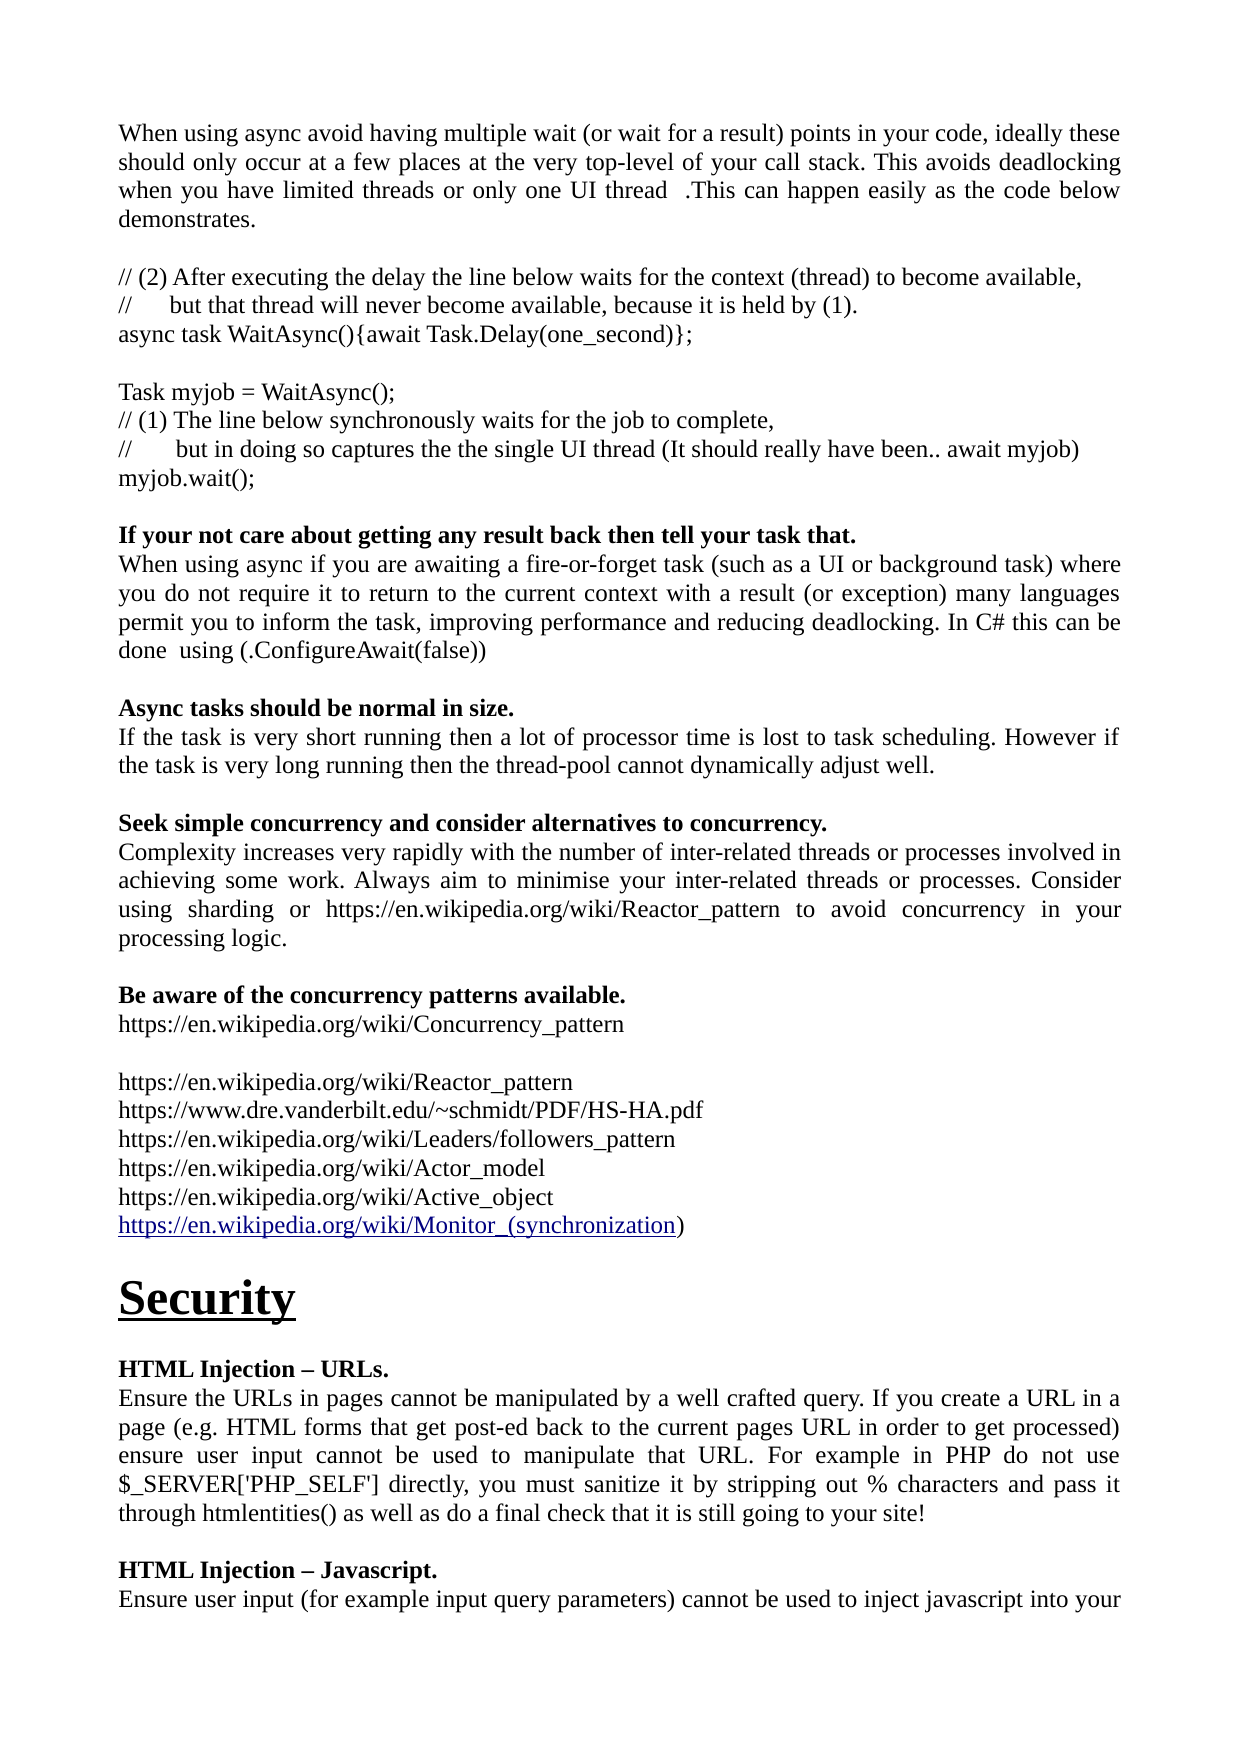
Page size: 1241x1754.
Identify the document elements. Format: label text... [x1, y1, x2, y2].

text Ensure user input (for example input query parameters) cannot be used to inject javascript into your [118, 1584, 1122, 1613]
text Be aware of the concurrency patterns available. [118, 981, 1122, 1009]
text Async tasks should be normal in size. [118, 693, 1122, 722]
text If your not care about getting any result back then tell your task that. [118, 521, 1122, 549]
text myjob.wait(); [118, 463, 1122, 492]
text https://en.wikipedia.org/wiki/Concurrency_pattern [118, 1009, 1122, 1038]
text // but that thread will never become available, because it is held by (1). [118, 291, 1122, 319]
text Seek simple concurrency and consider alternatives to concurrency. [118, 808, 1122, 837]
text If the task is very short running then a lot of processor time is lost to task scheduling. However if the task is very long running then the thread-pool cannot dynamically adjust well. [118, 722, 1122, 779]
text https://en.wikipedia.org/wiki/Actor_model [118, 1153, 1122, 1182]
text https://en.wikipedia.org/wiki/Active_object [118, 1182, 1122, 1211]
text Ensure the URLs in pages cannot be manipulated by a well crafted query. If you create a URL in a page (e.g. HTML forms that get post-ed back to the current pages URL in order to get processed) ensure user input cannot be used to manipulate that URL. For example in PHP do not use $_SERVER['PHP_SELF'] directly, you must sanitize it by stripping out % characters and pass it through htmlentities() as well as do a final check that it is still going to your site! [118, 1383, 1122, 1527]
text When using async avoid having multiple wait (or wait for a result) points in your code, ideally these should only occur at a few places at the very top-level of your call stack. This avoids deadlocking when you have limited threads or only one UI thread .This can happen easily as the code below demonstrates. [118, 118, 1122, 233]
text https://www.dre.vanderbilt.edu/~schmidt/PDF/HS-HA.pdf [118, 1096, 1122, 1124]
text async task WaitAsync(){await Task.Delay(one_second)}; [118, 319, 1122, 348]
text HTML Injection – URLs. [118, 1354, 1122, 1383]
text When using async if you are awaiting a fire-or-forget task (such as a UI or background task) where you do not require it to return to the current context with a result (or exception) many languages permit you to inform the task, improving performance and reducing deadlocking. In C# this can be done using (.ConfigureAwait(false)) [118, 549, 1122, 664]
text Task myjob = WaitAsync(); [118, 377, 1122, 406]
text https://en.wikipedia.org/wiki/Reactor_pattern [118, 1067, 1122, 1096]
text // (2) After executing the delay the line below waits for the context (thread) to become available, [118, 262, 1122, 291]
text HTML Injection – Javascript. [118, 1556, 1122, 1584]
text Complexity increases very rapidly with the number of inter-related threads or processes involved in achieving some work. Always aim to minimise your inter-related threads or processes. Consider using sharding or https://en.wikipedia.org/wiki/Reactor_pattern to avoid concurrency in your processing logic. [118, 837, 1122, 952]
text https://en.wikipedia.org/wiki/Leaders/followers_pattern [118, 1124, 1122, 1153]
text // (1) The line below synchronously waits for the job to complete, [118, 406, 1122, 434]
text Security [118, 1268, 1122, 1326]
text https://en.wikipedia.org/wiki/Monitor_(synchronization) [118, 1211, 1122, 1239]
text // but in doing so captures the the single UI thread (It should really have been.. await myjob) [118, 434, 1122, 463]
